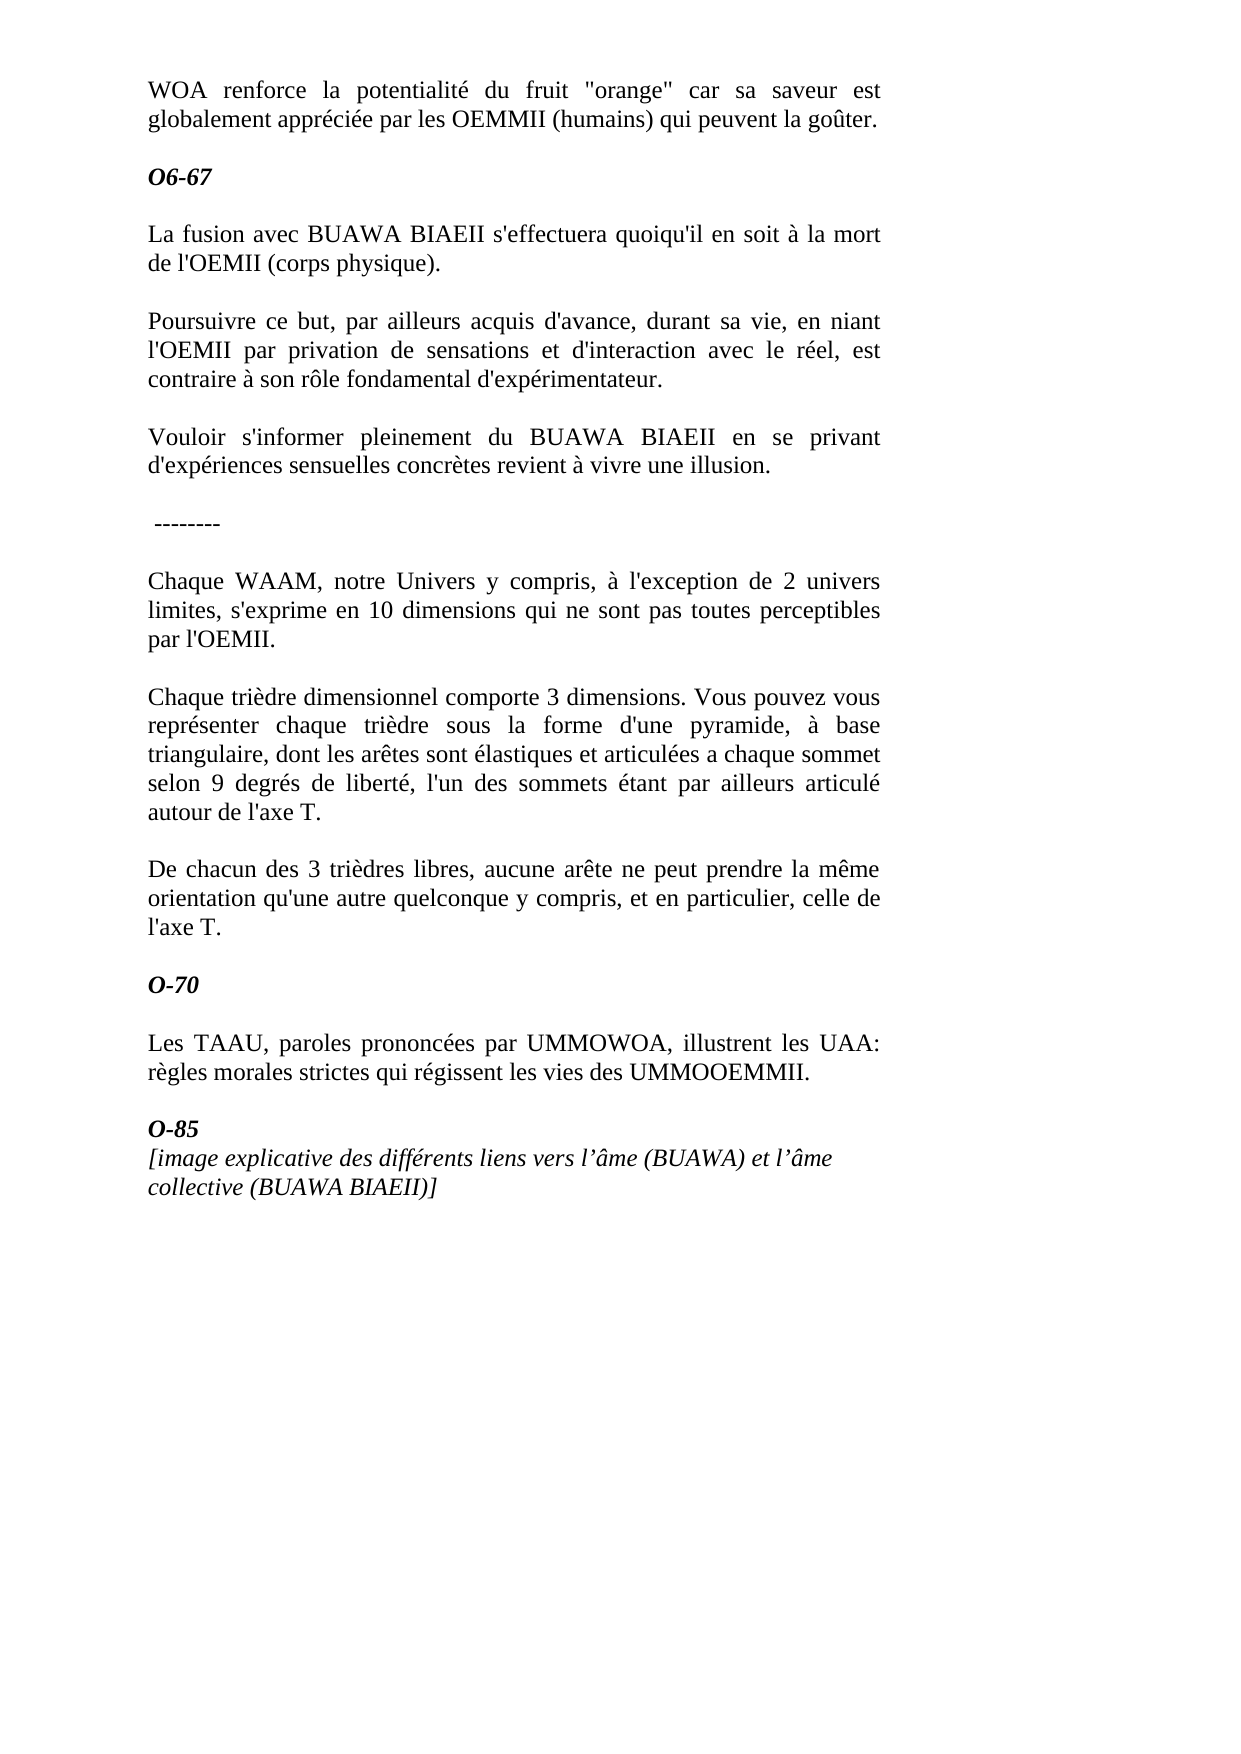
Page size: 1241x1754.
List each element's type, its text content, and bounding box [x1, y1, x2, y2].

text -------- [148, 508, 881, 537]
text Les TAAU, paroles prononcées par UMMOWOA, illustrent les UAA: règles morales strictes qui régissent les vies des UMMOOEMMII. [148, 1028, 881, 1085]
text O6-67 [148, 162, 881, 190]
text O-85 [image explicative des différents liens vers l’âme (BUAWA) et l’âme collective (BUAWA BIAEII)] [148, 1114, 881, 1201]
text Chaque WAAM, notre Univers y compris, à l'exception de 2 univers limites, s'exprime en 10 dimensions qui ne sont pas toutes perceptibles par l'OEMII. [148, 566, 881, 652]
text Chaque trièdre dimensionnel comporte 3 dimensions. Vous pouvez vous représenter chaque trièdre sous la forme d'une pyramide, à base triangulaire, dont les arêtes sont élastiques et articulées a chaque sommet selon 9 degrés de liberté, l'un des sommets étant par ailleurs articulé autour de l'axe T. [148, 682, 881, 825]
text O-70 [148, 970, 881, 999]
text De chacun des 3 trièdres libres, aucune arête ne peut prendre la même orientation qu'une autre quelconque y compris, et en particulier, celle de l'axe T. [148, 854, 881, 941]
text WOA renforce la potentialité du fruit "orange" car sa saveur est globalement appréciée par les OEMMII (humains) qui peuvent la goûter. [148, 75, 881, 132]
text Vouloir s'informer pleinement du BUAWA BIAEII en se privant d'expériences sensuelles concrètes revient à vivre une illusion. [148, 422, 881, 479]
text Poursuivre ce but, par ailleurs acquis d'avance, durant sa vie, en niant l'OEMII par privation de sensations et d'interaction avec le réel, est contraire à son rôle fondamental d'expérimentateur. [148, 306, 881, 392]
text La fusion avec BUAWA BIAEII s'effectuera quoiqu'il en soit à la mort de l'OEMII (corps physique). [148, 219, 881, 277]
